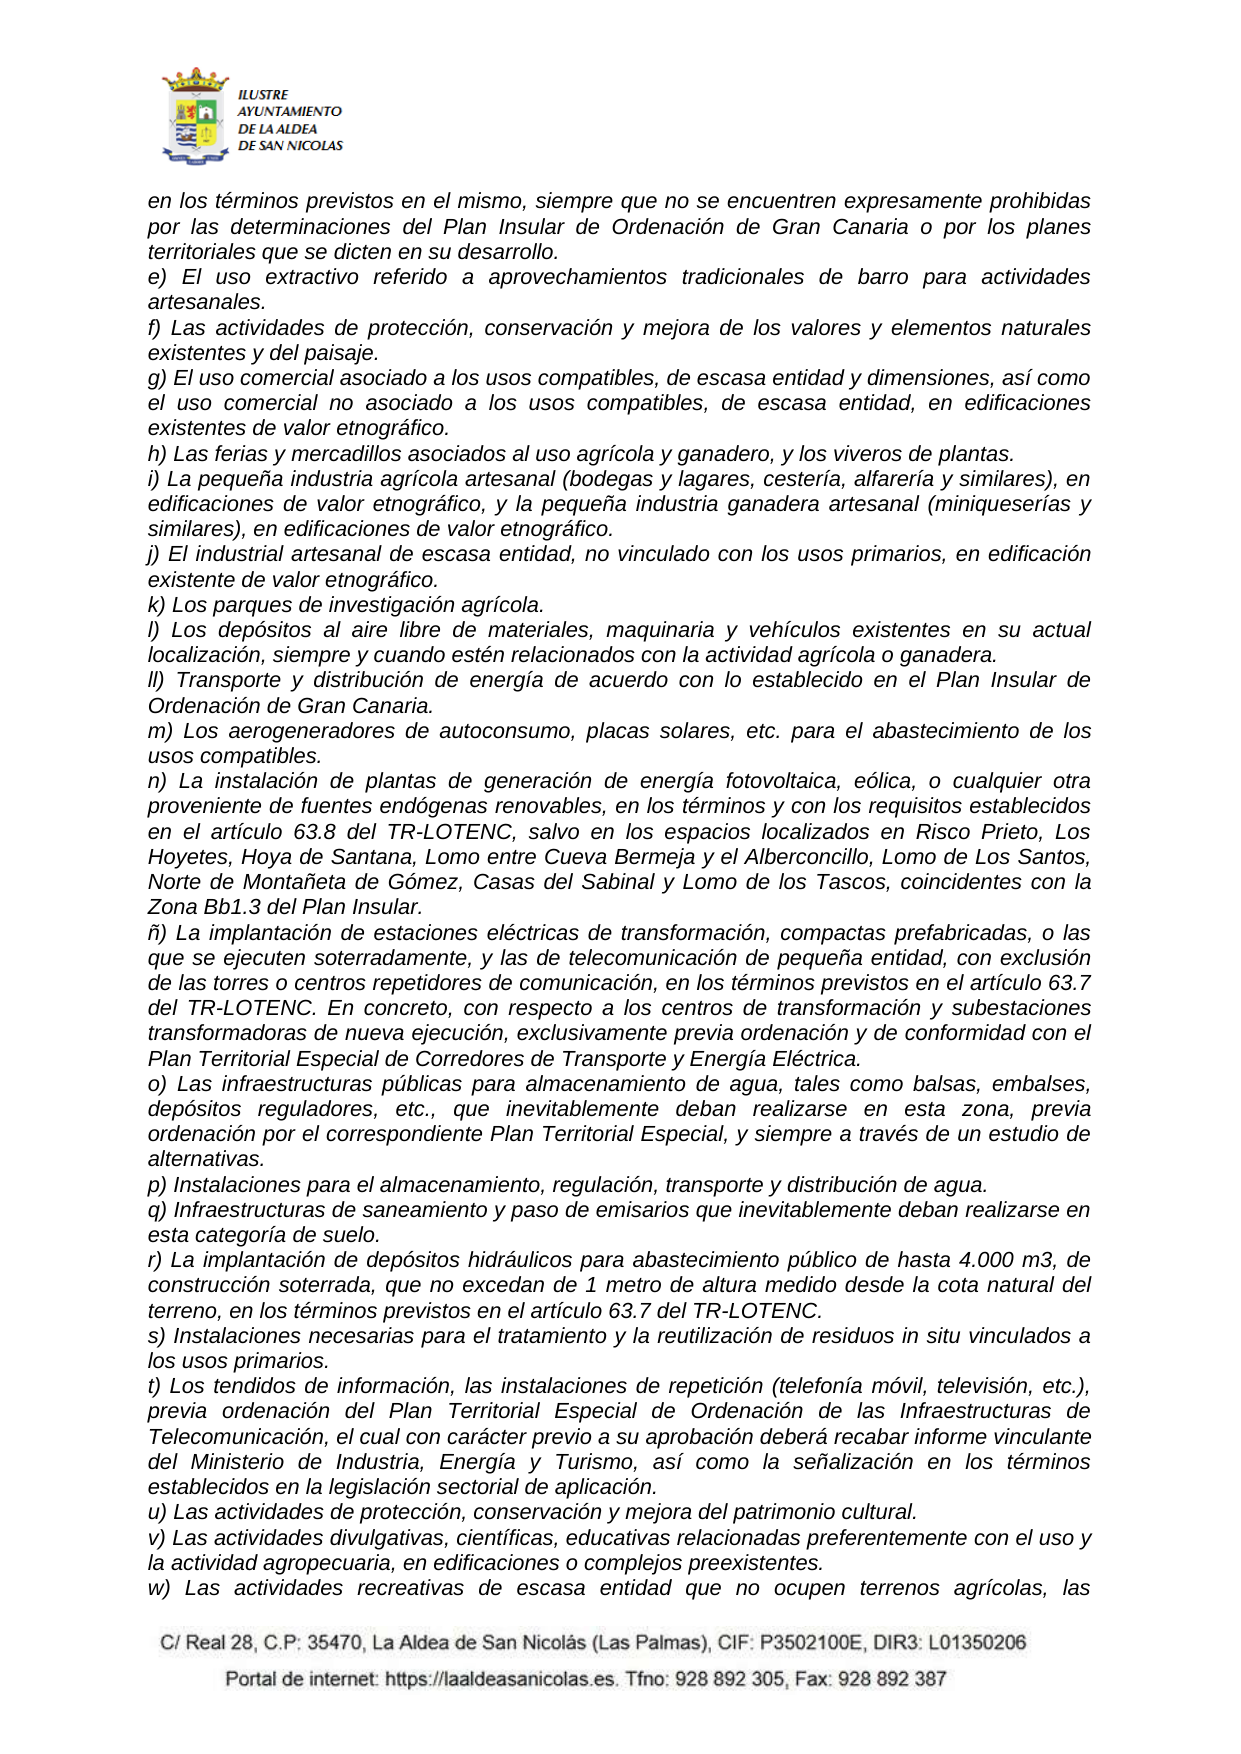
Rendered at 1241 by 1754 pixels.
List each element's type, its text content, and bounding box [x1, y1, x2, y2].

text ll) Transporte y distribución de energía de acuerdo con lo establecido en el Plan Insular de Ordenación de Gran Canaria. [148, 667, 1093, 718]
picture [148, 1626, 1034, 1695]
text n) La instalación de plantas de generación de energía fotovoltaica, eólica, o cualquier otra proveniente de fuentes endógenas renovables, en los términos y con los requisitos establecidos en el artículo 63.8 del TR-LOTENC, salvo en los espacios localizados en Risco Prieto, Los Hoyetes, Hoya de Santana, Lomo entre Cueva Bermeja y el Alberconcillo, Lomo de Los Santos, Norte de Montañeta de Gómez, Casas del Sabinal y Lomo de los Tascos, coincidentes con la Zona Bb1.3 del Plan Insular. [148, 768, 1093, 919]
picture [148, 59, 359, 173]
text g) El uso comercial asociado a los usos compatibles, de escasa entidad y dimensiones, así como el uso comercial no asociado a los usos compatibles, de escasa entidad, en edificaciones existentes de valor etnográfico. [148, 365, 1093, 441]
text s) Instalaciones necesarias para el tratamiento y la reutilización de residuos in situ vinculados a los usos primarios. [148, 1323, 1093, 1373]
text m) Los aerogeneradores de autoconsumo, placas solares, etc. para el abastecimiento de los usos compatibles. [148, 718, 1093, 768]
text j) El industrial artesanal de escasa entidad, no vinculado con los usos primarios, en edificación existente de valor etnográfico. [148, 541, 1093, 592]
text w) Las actividades recreativas de escasa entidad que no ocupen terrenos agrícolas, las [148, 1575, 1093, 1600]
text v) Las actividades divulgativas, científicas, educativas relacionadas preferentemente con el uso y la actividad agropecuaria, en edificaciones o complejos preexistentes. [148, 1524, 1093, 1575]
text h) Las ferias y mercadillos asociados al uso agrícola y ganadero, y los viveros de plantas. [148, 441, 1093, 466]
text en los términos previstos en el mismo, siempre que no se encuentren expresamente prohibidas por las determinaciones del Plan Insular de Ordenación de Gran Canaria o por los planes territoriales que se dicten en su desarrollo. [148, 188, 1093, 264]
text o) Las infraestructuras públicas para almacenamiento de agua, tales como balsas, embalses, depósitos reguladores, etc., que inevitablemente deban realizarse en esta zona, previa ordenación por el correspondiente Plan Territorial Especial, y siempre a través de un estudio de alternativas. [148, 1071, 1093, 1172]
text ñ) La implantación de estaciones eléctricas de transformación, compactas prefabricadas, o las que se ejecuten soterradamente, y las de telecomunicación de pequeña entidad, con exclusión de las torres o centros repetidores de comunicación, en los términos previstos en el artículo 63.7 del TR-LOTENC. En concreto, con respecto a los centros de transformación y subestaciones transformadoras de nueva ejecución, exclusivamente previa ordenación y de conformidad con el Plan Territorial Especial de Corredores de Transporte y Energía Eléctrica. [148, 919, 1093, 1071]
text q) Infraestructuras de saneamiento y paso de emisarios que inevitablemente deban realizarse en esta categoría de suelo. [148, 1197, 1093, 1247]
text f) Las actividades de protección, conservación y mejora de los valores y elementos naturales existentes y del paisaje. [148, 314, 1093, 365]
text l) Los depósitos al aire libre de materiales, maquinaria y vehículos existentes en su actual localización, siempre y cuando estén relacionados con la actividad agrícola o ganadera. [148, 617, 1093, 667]
text k) Los parques de investigación agrícola. [148, 592, 1093, 617]
text u) Las actividades de protección, conservación y mejora del patrimonio cultural. [148, 1499, 1093, 1524]
text p) Instalaciones para el almacenamiento, regulación, transporte y distribución de agua. [148, 1172, 1093, 1197]
text r) La implantación de depósitos hidráulicos para abastecimiento público de hasta 4.000 m3, de construcción soterrada, que no excedan de 1 metro de altura medido desde la cota natural del terreno, en los términos previstos en el artículo 63.7 del TR-LOTENC. [148, 1247, 1093, 1323]
text t) Los tendidos de información, las instalaciones de repetición (telefonía móvil, televisión, etc.), previa ordenación del Plan Territorial Especial de Ordenación de las Infraestructuras de Telecomunicación, el cual con carácter previo a su aprobación deberá recabar informe vinculante del Ministerio de Industria, Energía y Turismo, así como la señalización en los términos establecidos en la legislación sectorial de aplicación. [148, 1373, 1093, 1499]
text e) El uso extractivo referido a aprovechamientos tradicionales de barro para actividades artesanales. [148, 264, 1093, 314]
text i) La pequeña industria agrícola artesanal (bodegas y lagares, cestería, alfarería y similares), en edificaciones de valor etnográfico, y la pequeña industria ganadera artesanal (miniqueserías y similares), en edificaciones de valor etnográfico. [148, 466, 1093, 541]
